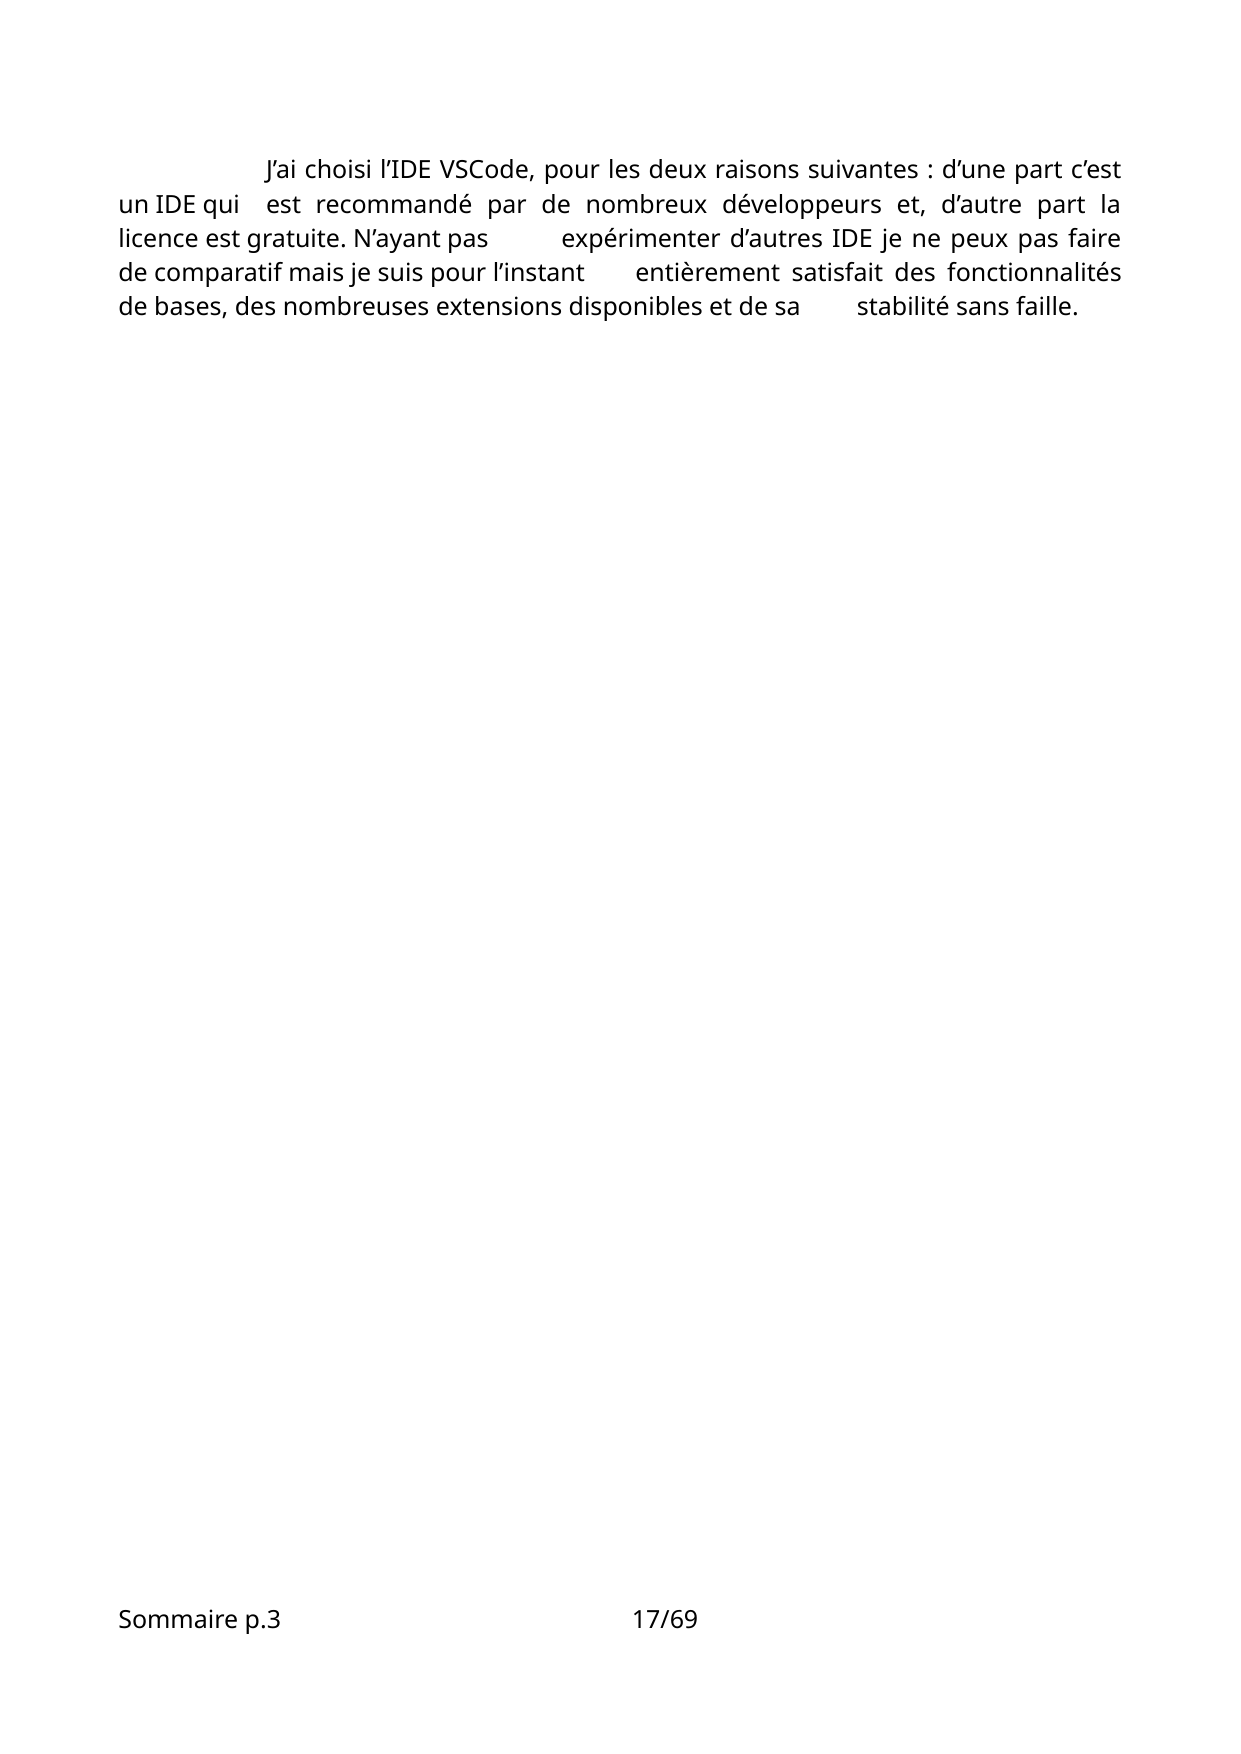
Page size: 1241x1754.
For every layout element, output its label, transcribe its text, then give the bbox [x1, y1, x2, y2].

text J’ai choisi l’IDE VSCode, pour les deux raisons suivantes : d’une part c’est un IDE qui est recommandé par de nombreux développeurs et, d’autre part la licence est gratuite. N’ayant pas expérimenter d’autres IDE je ne peux pas faire de comparatif mais je suis pour l’instant entièrement satisfait des fonctionnalités de bases, des nombreuses extensions disponibles et de sa stabilité sans faille. [118, 152, 1122, 322]
